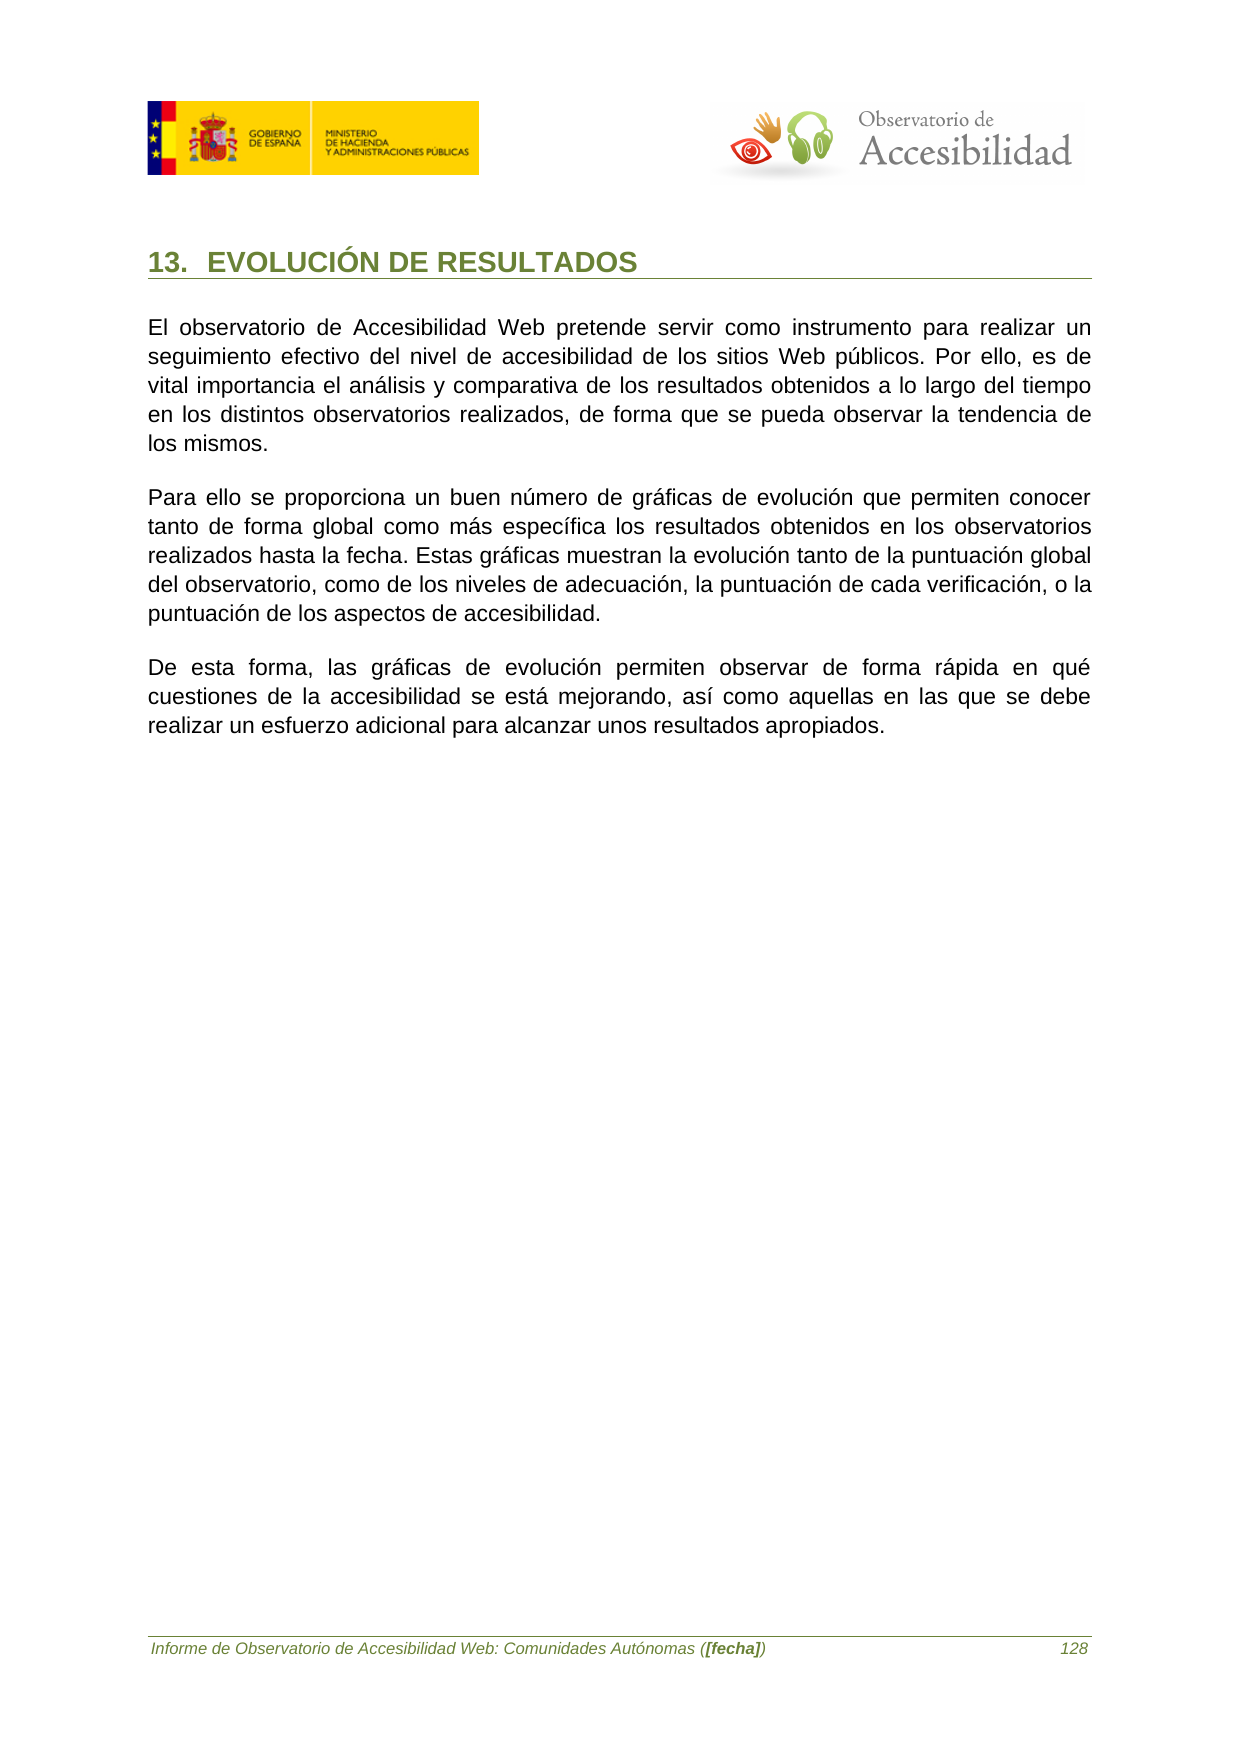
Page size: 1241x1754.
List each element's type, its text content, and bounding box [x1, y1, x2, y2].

subtitle EVOLUCIÓN DE RESULTADOS [148, 245, 1092, 278]
picture [147, 101, 479, 175]
text Para ello se proporciona un buen número de gráficas de evolución que permiten conocer tanto de forma global como más específica los resultados obtenidos en los observatorios realizados hasta la fecha. Estas gráficas muestran la evolución tanto de la puntuación global del observatorio, como de los niveles de adecuación, la puntuación de cada verificación, o la puntuación de los aspectos de accesibilidad. [148, 484, 1092, 626]
picture [710, 102, 1086, 185]
text El observatorio de Accesibilidad Web pretende servir como instrumento para realizar un seguimiento efectivo del nivel de accesibilidad de los sitios Web públicos. Por ello, es de vital importancia el análisis y comparativa de los resultados obtenidos a lo largo del tiempo en los distintos observatorios realizados, de forma que se pueda observar la tendencia de los mismos. [148, 314, 1092, 456]
text De esta forma, las gráficas de evolución permiten observar de forma rápida en qué cuestiones de la accesibilidad se está mejorando, así como aquellas en las que se debe realizar un esfuerzo adicional para alcanzar unos resultados apropiados. [148, 654, 1092, 738]
